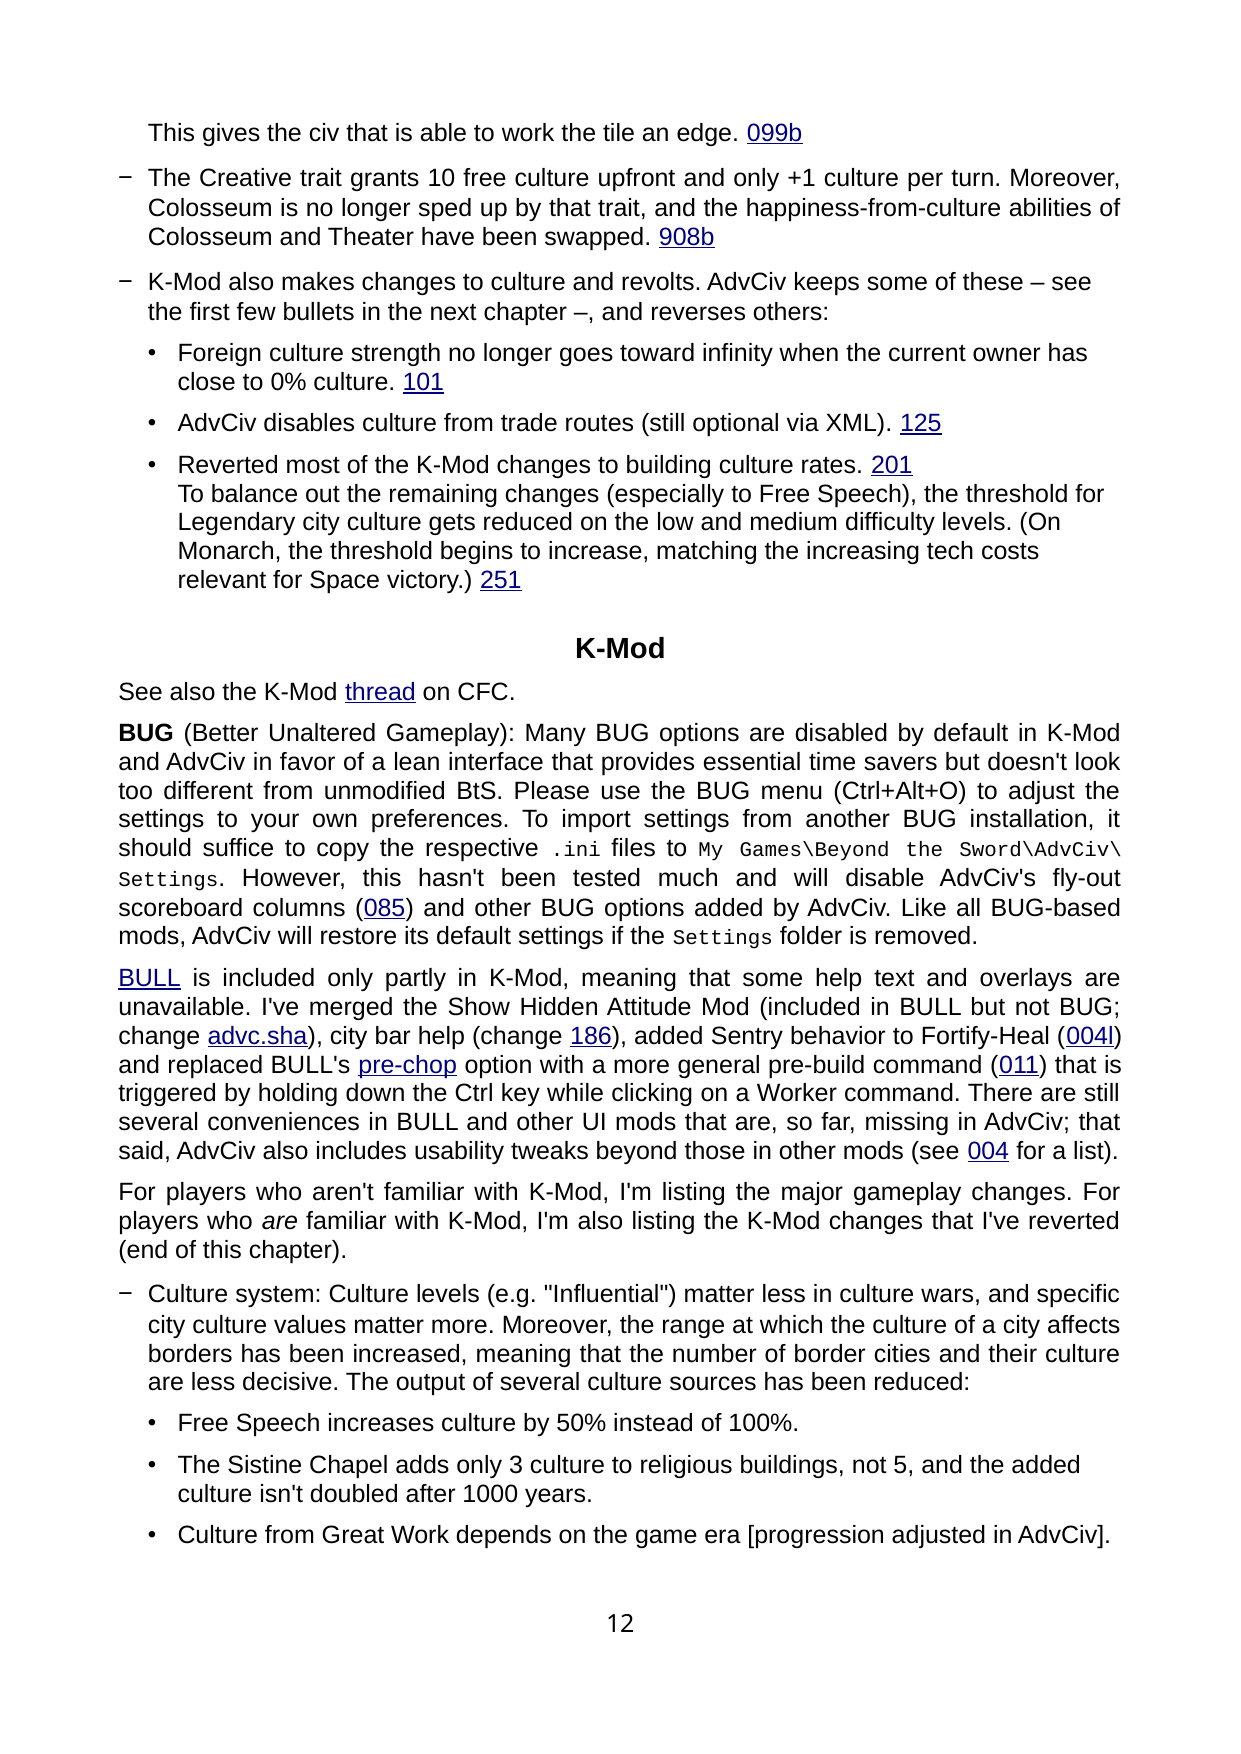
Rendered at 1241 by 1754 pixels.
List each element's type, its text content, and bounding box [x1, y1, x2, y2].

text BUG (Better Unaltered Gameplay): Many BUG options are disabled by default in K-Mod and AdvCiv in favor of a lean interface that provides essential time savers but doesn't look too different from unmodified BtS. Please use the BUG menu (Ctrl+Alt+O) to adjust the settings to your own preferences. To import settings from another BUG installation, it should suffice to copy the respective .ini files to My Games\Beyond the Sword\AdvCiv\Settings. However, this hasn't been tested much and will disable AdvCiv's fly-out scoreboard columns (085) and other BUG options added by AdvCiv. Like all BUG-based mods, AdvCiv will restore its default settings if the Settings folder is removed. [118, 718, 1122, 951]
subtitle K-Mod [118, 631, 1122, 664]
text For players who aren't familiar with K-Mod, I'm listing the major gameplay changes. For players who are familiar with K-Mod, I'm also listing the K-Mod changes that I've reverted (end of this chapter). [118, 1177, 1122, 1263]
text See also the K-Mod thread on CFC. [118, 677, 1122, 706]
list This gives the civ that is able to work the tile an edge. 099b [118, 118, 1122, 147]
list The Creative trait grants 10 free culture upfront and only +1 culture per turn. Moreover, Colosseum is no longer sped up by that trait, and the happiness-from-culture abilities of Colosseum and Theater have been swapped. 908b [118, 159, 1122, 251]
list AdvCiv disables culture from trade routes (still optional via XML). 125 [148, 408, 1122, 437]
list Culture from Great Work depends on the game era [progression adjusted in AdvCiv]. [148, 1520, 1122, 1548]
text BULL is included only partly in K-Mod, meaning that some help text and overlays are unavailable. I've merged the Show Hidden Attitude Mod (included in BULL but not BUG; change advc.sha), city bar help (change 186), added Sentry behavior to Fortify-Heal (004l) and replaced BULL's pre-chop option with a more general pre-build command (011) that is triggered by holding down the Ctrl key while clicking on a Worker command. There are still several conveniences in BULL and other UI mods that are, so far, missing in AdvCiv; that said, AdvCiv also includes usability tweaks beyond those in other mods (see 004 for a list). [118, 963, 1122, 1165]
list K-Mod also makes changes to culture and revolts. AdvCiv keeps some of these – see the first few bullets in the next chapter –, and reverses others: [118, 263, 1122, 326]
list Reverted most of the K-Mod changes to building culture rates. 201 To balance out the remaining changes (especially to Free Speech), the threshold for Legendary city culture gets reduced on the low and medium difficulty levels. (On Monarch, the threshold begins to increase, matching the increasing tech costs relevant for Space victory.) 251 [148, 450, 1122, 593]
list Culture system: Culture levels (e.g. "Influential") matter less in culture wars, and specific city culture values matter more. Moreover, the range at which the culture of a city affects borders has been increased, meaning that the number of border cities and their culture are less decisive. The output of several culture sources has been reduced: [118, 1276, 1122, 1396]
list Free Speech increases culture by 50% instead of 100%. [148, 1408, 1122, 1437]
list Foreign culture strength no longer goes toward infinity when the current owner has close to 0% culture. 101 [148, 338, 1122, 396]
list The Sistine Chapel adds only 3 culture to religious buildings, not 5, and the added culture isn't doubled after 1000 years. [148, 1450, 1122, 1507]
